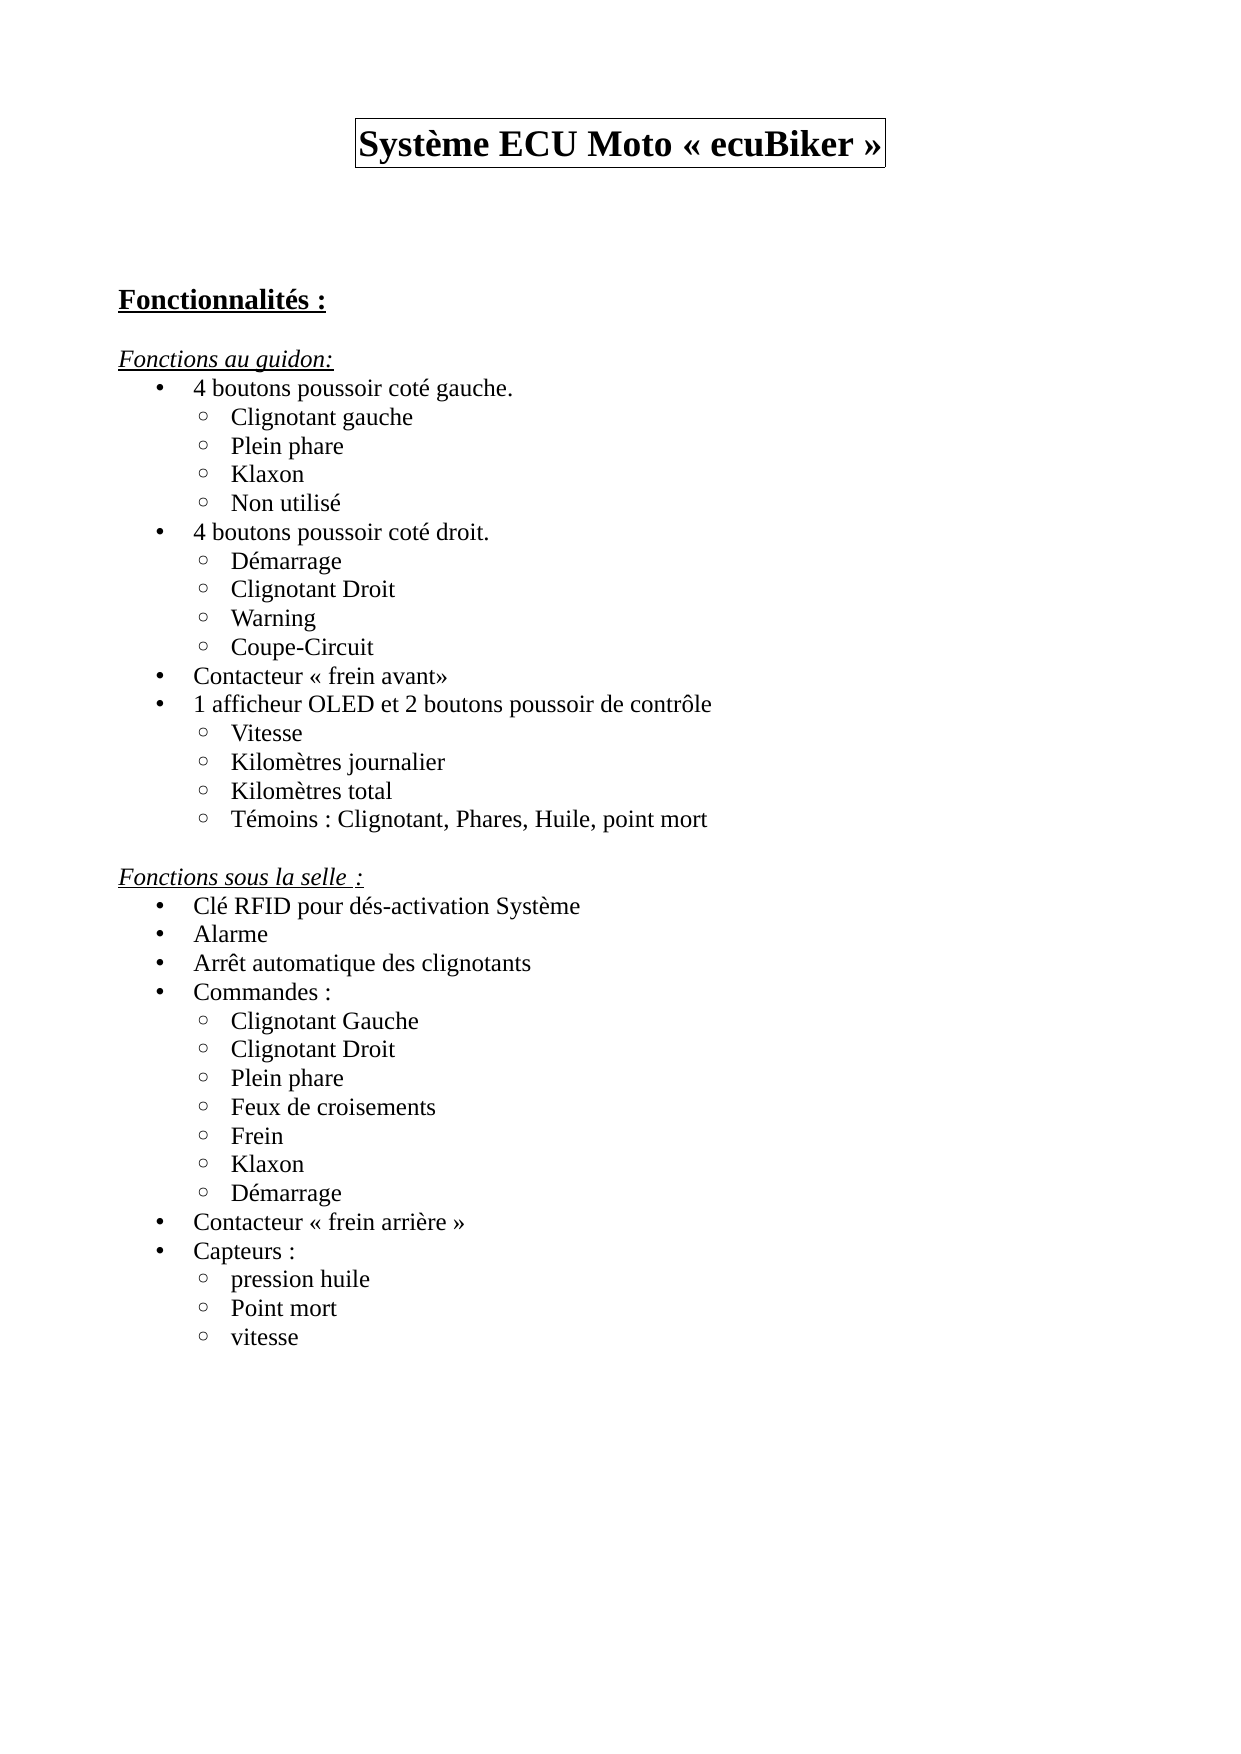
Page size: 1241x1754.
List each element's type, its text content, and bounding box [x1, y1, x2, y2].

list Vitesse [193, 718, 1122, 747]
list Coupe-Circuit [193, 632, 1122, 661]
list Frein [193, 1121, 1122, 1149]
list Kilomètres total [193, 776, 1122, 804]
list Klaxon [193, 459, 1122, 488]
text Fonctions sous la selle : [118, 862, 1122, 891]
list Feux de croisements [193, 1092, 1122, 1121]
list Démarrage [193, 1178, 1122, 1207]
list Point mort [193, 1293, 1122, 1322]
text [886, 118, 1122, 167]
list Alarme [156, 919, 1122, 948]
list Contacteur « frein avant» [156, 661, 1122, 689]
text Fonctionnalités : [118, 282, 1122, 316]
text Fonctions au guidon: [118, 344, 1122, 373]
list Contacteur « frein arrière » [156, 1207, 1122, 1236]
list pression huile [193, 1264, 1122, 1293]
list Clignotant Droit [193, 1034, 1122, 1063]
list Non utilisé [193, 488, 1122, 517]
list Commandes : [156, 977, 1122, 1006]
list Clignotant gauche [193, 402, 1122, 431]
list Kilomètres journalier [193, 747, 1122, 776]
list Démarrage [193, 546, 1122, 574]
text [118, 118, 355, 167]
list 4 boutons poussoir coté droit. [156, 517, 1122, 546]
list Arrêt automatique des clignotants [156, 948, 1122, 977]
list Plein phare [193, 1063, 1122, 1092]
list Témoins : Clignotant, Phares, Huile, point mort [193, 804, 1122, 833]
list 1 afficheur OLED et 2 boutons poussoir de contrôle [156, 689, 1122, 718]
text Système ECU Moto « ecuBiker » [356, 119, 885, 167]
list Clignotant Gauche [193, 1006, 1122, 1034]
list Warning [193, 603, 1122, 632]
list 4 boutons poussoir coté gauche. [156, 373, 1122, 402]
list Klaxon [193, 1149, 1122, 1178]
list Plein phare [193, 431, 1122, 459]
list Clé RFID pour dés-activation Système [156, 891, 1122, 919]
list Capteurs : [156, 1236, 1122, 1264]
list vitesse [193, 1322, 1122, 1351]
list Clignotant Droit [193, 574, 1122, 603]
